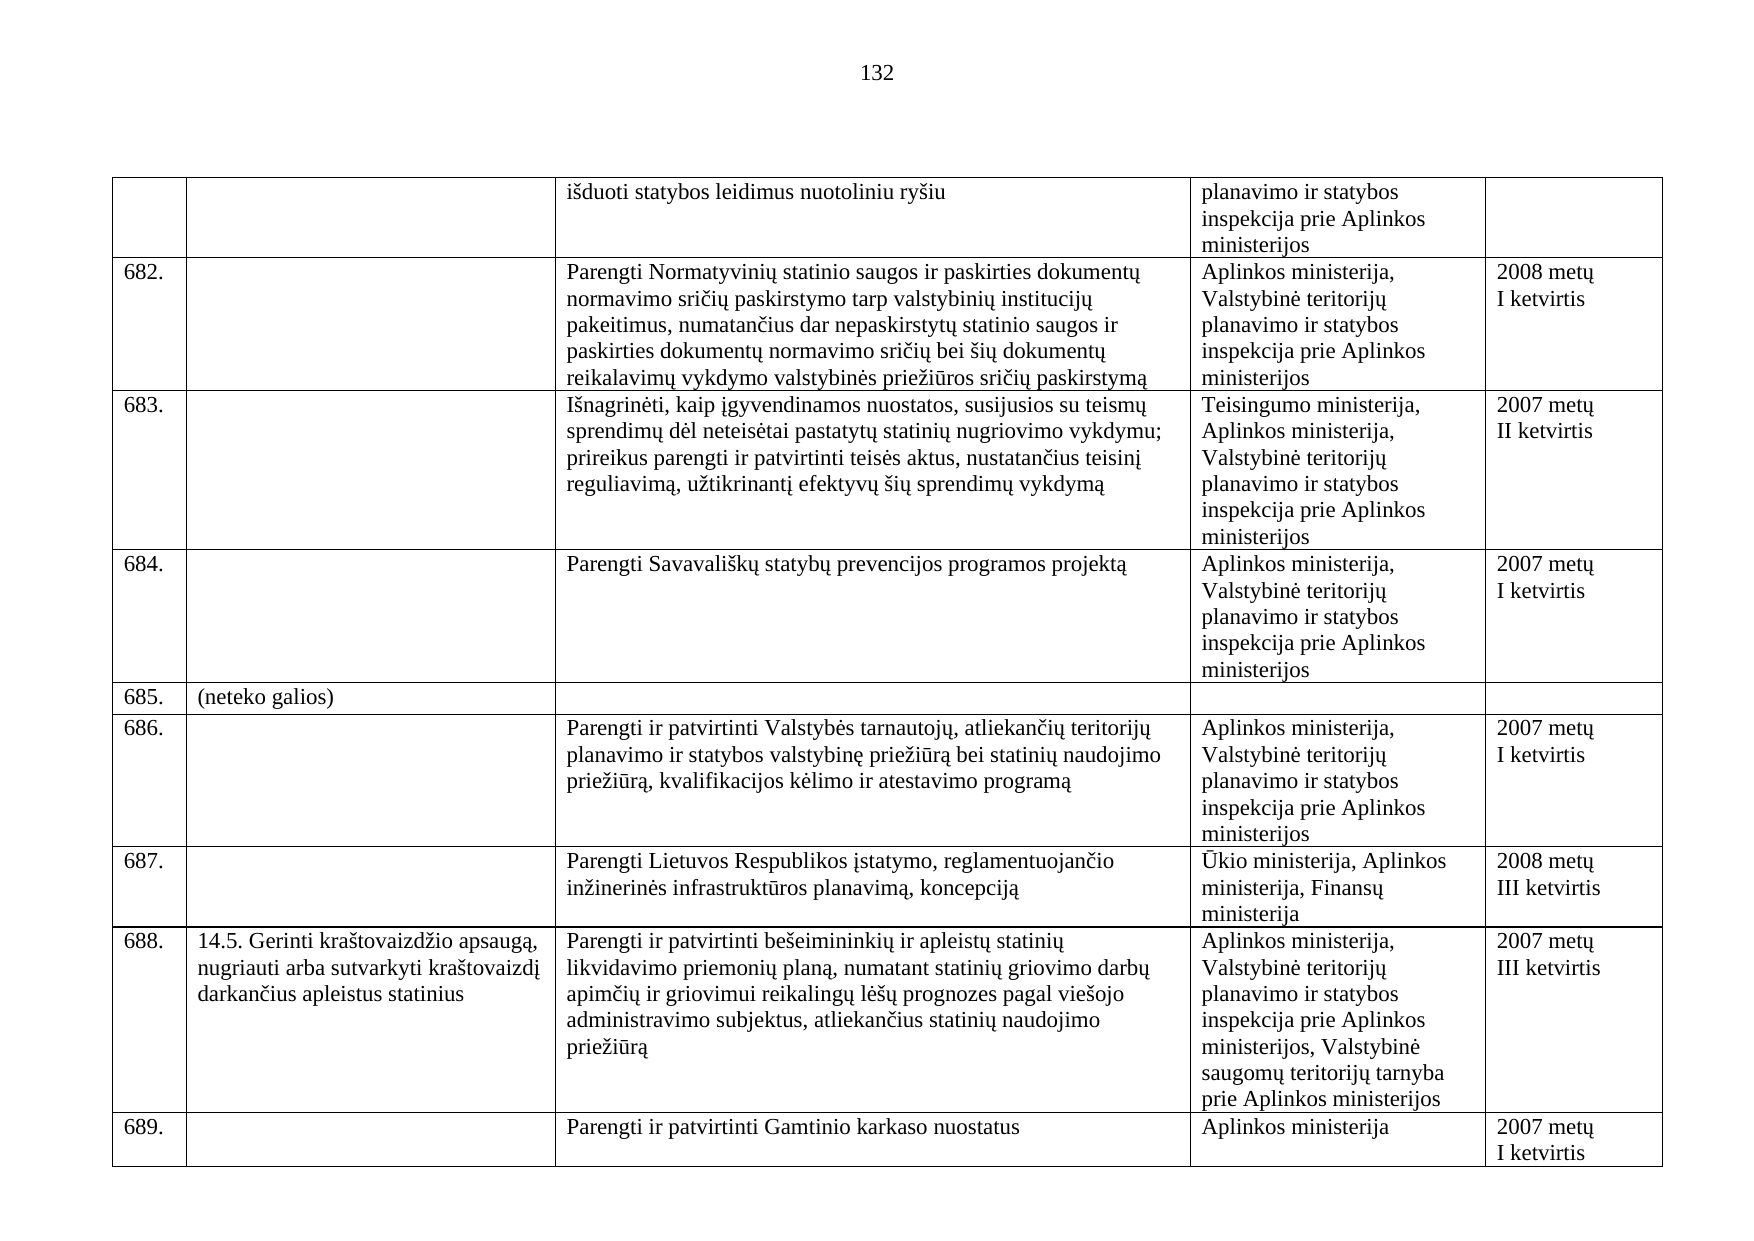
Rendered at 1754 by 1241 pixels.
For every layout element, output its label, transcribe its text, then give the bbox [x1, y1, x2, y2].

table_cell 2007 metų III ketvirtis [1486, 928, 1662, 1112]
table_cell 2007 metų I ketvirtis [1486, 1113, 1662, 1166]
table_cell [556, 683, 1190, 713]
table_cell Išnagrinėti, kaip įgyvendinamos nuostatos, susijusios su teismų sprendimų dėl neteisėtai pastatytų statinių nugriovimo vykdymu; prireikus parengti ir patvirtinti teisės aktus, nustatančius teisinį reguliavimą, užtikrinantį efektyvų šių sprendimų vykdymą [556, 391, 1190, 549]
table_cell [187, 550, 555, 682]
table_cell 2008 metų III ketvirtis [1486, 847, 1662, 926]
table_cell Parengti ir patvirtinti bešeimininkių ir apleistų statinių likvidavimo priemonių planą, numatant statinių griovimo darbų apimčių ir griovimui reikalingų lėšų prognozes pagal viešojo administravimo subjektus, atliekančius statinių naudojimo priežiūrą [556, 928, 1190, 1112]
table_cell Teisingumo ministerija, Aplinkos ministerija, Valstybinė teritorijų planavimo ir statybos inspekcija prie Aplinkos ministerijos [1191, 391, 1485, 549]
table_cell 686. [113, 715, 186, 846]
table_cell [187, 1113, 555, 1166]
table_cell Parengti Lietuvos Respublikos įstatymo, reglamentuojančio inžinerinės infrastruktūros planavimą, koncepciją [556, 847, 1190, 926]
table_cell [1486, 178, 1662, 257]
table_cell Parengti Normatyvinių statinio saugos ir paskirties dokumentų normavimo sričių paskirstymo tarp valstybinių institucijų pakeitimus, numatančius dar nepaskirstytų statinio saugos ir paskirties dokumentų normavimo sričių bei šių dokumentų reikalavimų vykdymo valstybinės priežiūros sričių paskirstymą [556, 258, 1190, 390]
table_cell 683. [113, 391, 186, 549]
table_cell 688. [113, 928, 186, 1112]
table_cell Parengti Savavališkų statybų prevencijos programos projektą [556, 550, 1190, 682]
table_cell Aplinkos ministerija, Valstybinė teritorijų planavimo ir statybos inspekcija prie Aplinkos ministerijos, Valstybinė saugomų teritorijų tarnyba prie Aplinkos ministerijos [1191, 928, 1485, 1112]
table_cell Aplinkos ministerija, Valstybinė teritorijų planavimo ir statybos inspekcija prie Aplinkos ministerijos [1191, 258, 1485, 390]
table_cell [187, 847, 555, 926]
table_cell (neteko galios) [187, 683, 555, 713]
table_cell [187, 258, 555, 390]
table_cell 689. [113, 1113, 186, 1166]
table_cell [187, 391, 555, 549]
table_cell Ūkio ministerija, Aplinkos ministerija, Finansų ministerija [1191, 847, 1485, 926]
table_cell 2007 metų II ketvirtis [1486, 391, 1662, 549]
table_cell Aplinkos ministerija [1191, 1113, 1485, 1166]
table_cell [187, 178, 555, 257]
table_cell Aplinkos ministerija, Valstybinė teritorijų planavimo ir statybos inspekcija prie Aplinkos ministerijos [1191, 715, 1485, 846]
table_cell 682. [113, 258, 186, 390]
table_cell [113, 178, 186, 257]
table_cell 687. [113, 847, 186, 926]
table_cell 2007 metų I ketvirtis [1486, 550, 1662, 682]
table_cell planavimo ir statybos inspekcija prie Aplinkos ministerijos [1191, 178, 1485, 257]
table_cell 685. [113, 683, 186, 713]
table_cell Parengti ir patvirtinti Valstybės tarnautojų, atliekančių teritorijų planavimo ir statybos valstybinę priežiūrą bei statinių naudojimo priežiūrą, kvalifikacijos kėlimo ir atestavimo programą [556, 715, 1190, 846]
table_cell 2008 metų I ketvirtis [1486, 258, 1662, 390]
table_cell 14.5. Gerinti kraštovaizdžio apsaugą, nugriauti arba sutvarkyti kraštovaizdį darkančius apleistus statinius [187, 928, 555, 1112]
table_cell [1486, 683, 1662, 713]
table_cell 684. [113, 550, 186, 682]
table_cell Parengti ir patvirtinti Gamtinio karkaso nuostatus [556, 1113, 1190, 1166]
table_cell Aplinkos ministerija, Valstybinė teritorijų planavimo ir statybos inspekcija prie Aplinkos ministerijos [1191, 550, 1485, 682]
table_cell [1191, 683, 1485, 713]
table_cell išduoti statybos leidimus nuotoliniu ryšiu [556, 178, 1190, 257]
table_cell 2007 metų I ketvirtis [1486, 715, 1662, 846]
table_cell [187, 715, 555, 846]
